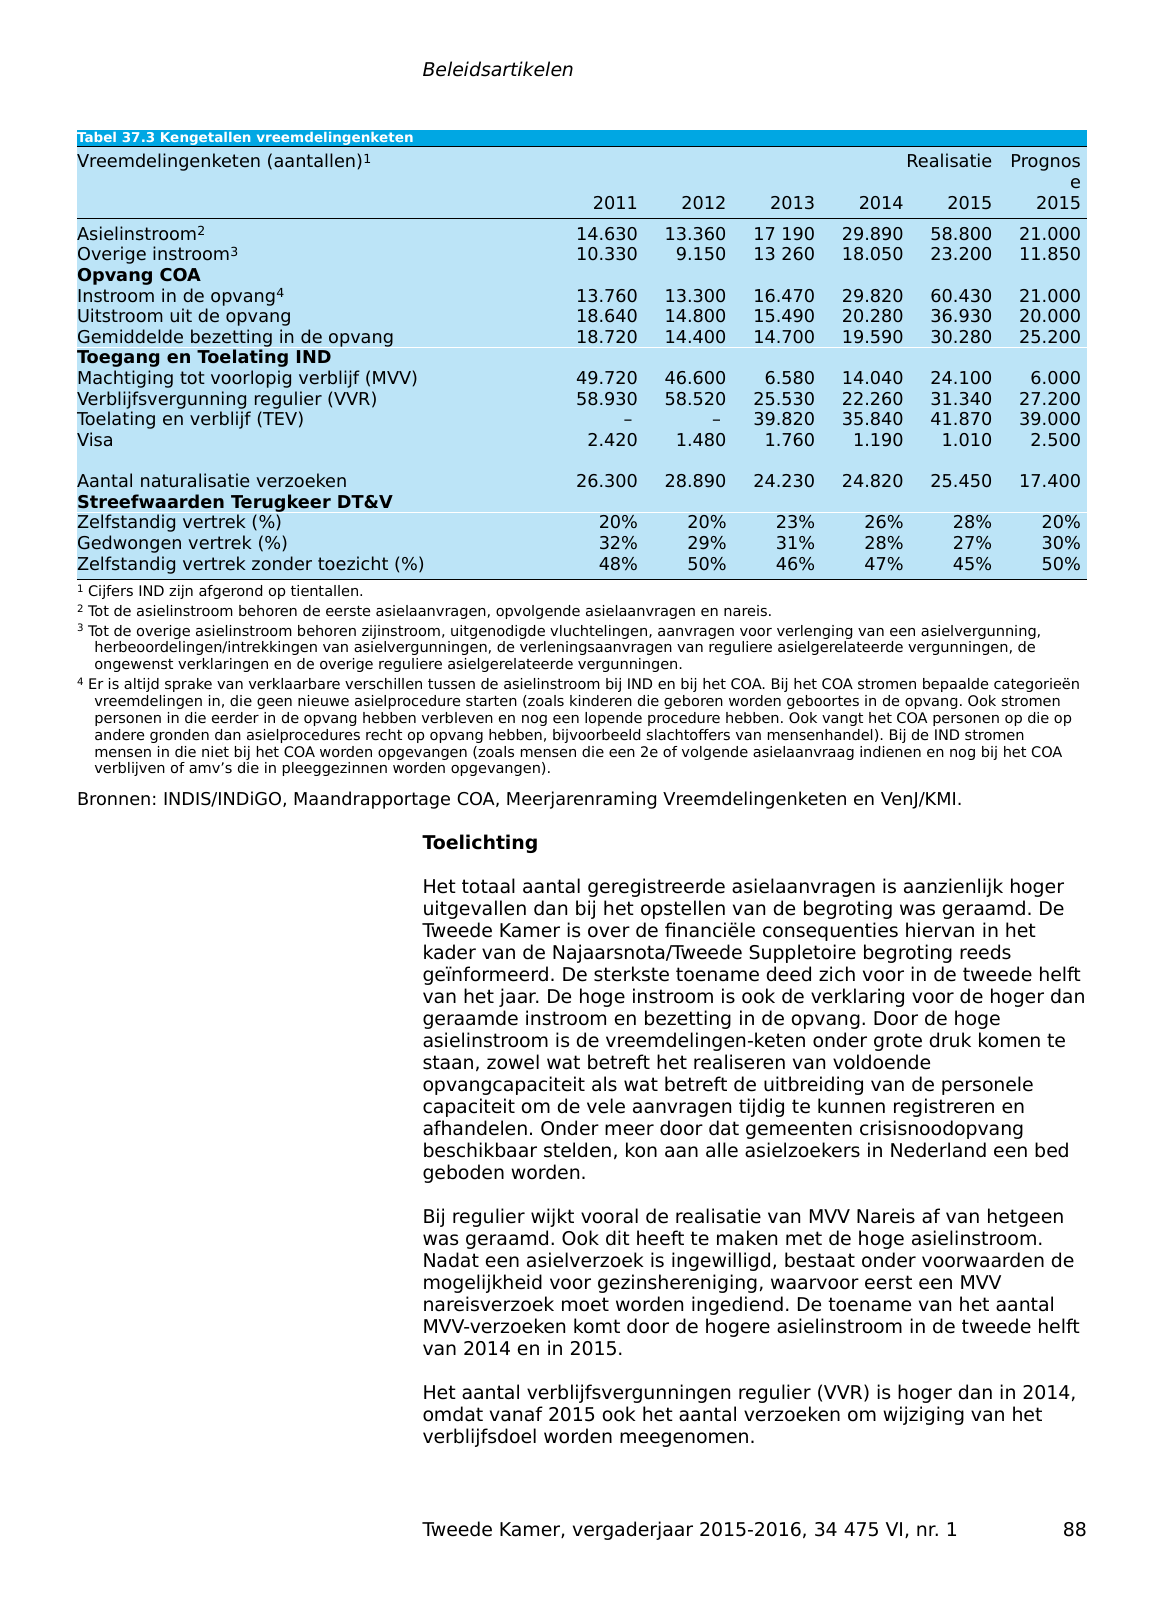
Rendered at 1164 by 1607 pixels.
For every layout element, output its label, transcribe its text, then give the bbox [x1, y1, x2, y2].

table_cell 39.820 [732, 409, 821, 430]
table_cell 21.000 [998, 286, 1087, 306]
table_cell 24.820 [821, 471, 909, 492]
table_cell 14.400 [644, 327, 732, 347]
table_cell 41.870 [909, 409, 998, 430]
table_cell Streefwaarden Terugkeer DT&V [77, 492, 555, 512]
table_cell 2013 [732, 193, 821, 218]
table_cell 6.580 [732, 368, 821, 389]
table_cell [644, 492, 732, 512]
table_cell 6.000 [998, 368, 1087, 389]
table_cell 18.050 [821, 244, 909, 265]
table_cell 20% [555, 513, 644, 533]
table_cell 18.720 [555, 327, 644, 347]
table_cell Gedwongen vertrek (%) [77, 533, 555, 554]
table_cell [555, 492, 644, 512]
table_cell Toegang en Toelating IND [77, 348, 555, 368]
table_cell [644, 451, 732, 471]
table_cell 32% [555, 533, 644, 554]
table_cell 25.450 [909, 471, 998, 492]
table_cell 27% [909, 533, 998, 554]
table_cell 14.040 [821, 368, 909, 389]
table_cell 14.800 [644, 306, 732, 327]
table_cell 24.230 [732, 471, 821, 492]
table_cell 31% [732, 533, 821, 554]
table_cell – [555, 409, 644, 430]
table_cell 28% [821, 533, 909, 554]
table_cell Opvang COA [77, 265, 555, 286]
table_cell 2014 [821, 193, 909, 218]
table_cell 29.820 [821, 286, 909, 306]
table_cell [644, 348, 732, 368]
table_cell 17.400 [998, 471, 1087, 492]
table_cell Zelfstandig vertrek (%) [77, 513, 555, 533]
table_cell 21.000 [998, 219, 1087, 244]
table_cell 9.150 [644, 244, 732, 265]
table_cell 19.590 [821, 327, 909, 347]
text Het aantal verblijfsvergunningen regulier (VVR) is hoger dan in 2014, omdat vanaf 2015 ook het aantal verzoeken om wijziging van het verblijfsdoel worden meegenomen. [422, 1382, 1087, 1448]
table_cell Instroom in de opvang4 [77, 286, 555, 306]
table_cell 17 190 [732, 219, 821, 244]
table_cell 39.000 [998, 409, 1087, 430]
table_cell [998, 451, 1087, 471]
subtitle Toelichting [422, 832, 1087, 854]
table_cell 58.800 [909, 219, 998, 244]
table_cell 20.000 [998, 306, 1087, 327]
table_cell [77, 193, 555, 218]
table_cell 23.200 [909, 244, 998, 265]
table_cell 20.280 [821, 306, 909, 327]
table_cell 49.720 [555, 368, 644, 389]
table_cell [909, 265, 998, 286]
table_cell 13.300 [644, 286, 732, 306]
table_cell – [644, 409, 732, 430]
table_cell [821, 348, 909, 368]
text Bij regulier wijkt vooral de realisatie van MVV Nareis af van hetgeen was geraamd. Ook dit heeft te maken met de hoge asielinstroom. Nadat een asielverzoek is ingewilligd, bestaat onder voorwaarden de mogelijkheid voor gezinshereniging, waarvoor eerst een MVV nareisverzoek moet worden ingediend. De toename van het aantal MVV-verzoeken komt door de hogere asielinstroom in de tweede helft van 2014 en in 2015. [422, 1206, 1087, 1360]
table_cell [732, 451, 821, 471]
table_cell 22.260 [821, 389, 909, 409]
table_cell 13.760 [555, 286, 644, 306]
table_cell [909, 348, 998, 368]
table_cell 10.330 [555, 244, 644, 265]
table_cell [909, 492, 998, 512]
table_cell Machtiging tot voorlopig verblijf (MVV) [77, 368, 555, 389]
table_cell 1.480 [644, 430, 732, 451]
table_cell 2011 [555, 193, 644, 218]
table_cell 31.340 [909, 389, 998, 409]
table_cell Visa [77, 430, 555, 451]
table_cell [555, 265, 644, 286]
table_cell 60.430 [909, 286, 998, 306]
table_cell 46.600 [644, 368, 732, 389]
table_cell 11.850 [998, 244, 1087, 265]
table_cell [77, 451, 555, 471]
table_cell Verblijfsvergunning regulier (VVR) [77, 389, 555, 409]
table_cell 2.420 [555, 430, 644, 451]
table_cell 36.930 [909, 306, 998, 327]
table_cell Aantal naturalisatie verzoeken [77, 471, 555, 492]
table_cell 45% [909, 554, 998, 579]
table_cell 35.840 [821, 409, 909, 430]
table_cell 26.300 [555, 471, 644, 492]
table_cell 26% [821, 513, 909, 533]
table_cell 1.010 [909, 430, 998, 451]
table_cell 2015 [998, 193, 1087, 218]
table_cell 16.470 [732, 286, 821, 306]
table_cell 15.490 [732, 306, 821, 327]
table_cell [821, 451, 909, 471]
table_cell 23% [732, 513, 821, 533]
table_cell Overige instroom3 [77, 244, 555, 265]
table_cell 58.520 [644, 389, 732, 409]
table_cell 14.630 [555, 219, 644, 244]
table_cell 1.190 [821, 430, 909, 451]
table_cell 29.890 [821, 219, 909, 244]
table_cell 2.500 [998, 430, 1087, 451]
table_cell Asielinstroom2 [77, 219, 555, 244]
table_cell [821, 492, 909, 512]
table_cell 18.640 [555, 306, 644, 327]
table_cell 20% [644, 513, 732, 533]
table_cell [998, 265, 1087, 286]
table_cell 28.890 [644, 471, 732, 492]
table_cell 30% [998, 533, 1087, 554]
table_cell Realisatie [555, 147, 998, 193]
table_cell 13 260 [732, 244, 821, 265]
table_cell [909, 451, 998, 471]
table_cell 50% [644, 554, 732, 579]
table_cell Toelating en verblijf (TEV) [77, 409, 555, 430]
table_cell 1.760 [732, 430, 821, 451]
table_cell 14.700 [732, 327, 821, 347]
table_cell Gemiddelde bezetting in de opvang [77, 327, 555, 347]
table_cell [998, 492, 1087, 512]
table_cell 2015 [909, 193, 998, 218]
table_cell Vreemdelingenketen (aantallen)1 [77, 147, 555, 193]
table_cell [644, 265, 732, 286]
table_cell 46% [732, 554, 821, 579]
table_cell 47% [821, 554, 909, 579]
table_cell [821, 265, 909, 286]
table_cell [555, 348, 644, 368]
table_cell Uitstroom uit de opvang [77, 306, 555, 327]
table_cell 27.200 [998, 389, 1087, 409]
table_cell 48% [555, 554, 644, 579]
table_cell [732, 348, 821, 368]
table_cell 50% [998, 554, 1087, 579]
table_cell Prognose [998, 147, 1087, 193]
table_cell [555, 451, 644, 471]
table_cell [732, 265, 821, 286]
table_cell 20% [998, 513, 1087, 533]
table_cell [732, 492, 821, 512]
table_cell 13.360 [644, 219, 732, 244]
table_cell 28% [909, 513, 998, 533]
table_cell 24.100 [909, 368, 998, 389]
table_cell Zelfstandig vertrek zonder toezicht (%) [77, 554, 555, 579]
table_cell 1 Cijfers IND zijn afgerond op tientallen. 2 Tot de asielinstroom behoren de eerste asielaanvragen, opvolgende asielaanvragen en nareis. 3 Tot de overige asielinstroom behoren zijinstroom, uitgenodigde vluchtelingen, aanvragen voor verlenging van een asielvergunning, herbeoordelingen/intrekkingen van asielvergunningen, de verleningsaanvragen van reguliere asielgerelateerde vergunningen, de ongewenst verklaringen en de overige reguliere asielgerelateerde vergunningen. 4 Er is altijd sprake van verklaarbare verschillen tussen de asielinstroom bij IND en bij het COA. Bij het COA stromen bepaalde categorieën vreemdelingen in, die geen nieuwe asielprocedure starten (zoals kinderen die geboren worden geboortes in de opvang. Ook stromen personen in die eerder in de opvang hebben verbleven en nog een lopende procedure hebben. Ook vangt het COA personen op die op andere gronden dan asielprocedures recht op opvang hebben, bijvoorbeeld slachtoffers van mensenhandel). Bij de IND stromen mensen in die niet bij het COA worden opgevangen (zoals mensen die een 2e of volgende asielaanvraag indienen en nog bij het COA verblijven of amv’s die in pleeggezinnen worden opgevangen). Bronnen: INDIS/INDiGO, Maandrapportage COA, Meerjarenraming Vreemdelingenketen en VenJ/KMI. [77, 580, 1087, 810]
text Het totaal aantal geregistreerde asielaanvragen is aanzienlijk hoger uitgevallen dan bij het opstellen van de begroting was geraamd. De Tweede Kamer is over de financiële consequenties hiervan in het kader van de Najaarsnota/Tweede Suppletoire begroting reeds geïnformeerd. De sterkste toename deed zich voor in de tweede helft van het jaar. De hoge instroom is ook de verklaring voor de hoger dan geraamde instroom en bezetting in de opvang. Door de hoge asielinstroom is de vreemdelingen-keten onder grote druk komen te staan, zowel wat betreft het realiseren van voldoende opvangcapaciteit als wat betreft de uitbreiding van de personele capaciteit om de vele aanvragen tijdig te kunnen registreren en afhandelen. Onder meer door dat gemeenten crisisnoodopvang beschikbaar stelden, kon aan alle asielzoekers in Nederland een bed geboden worden. [422, 876, 1087, 1184]
table_cell 25.200 [998, 327, 1087, 347]
table_cell 30.280 [909, 327, 998, 347]
table_cell 29% [644, 533, 732, 554]
table_cell 2012 [644, 193, 732, 218]
table_cell [998, 348, 1087, 368]
table_header Tabel 37.3 Kengetallen vreemdelingenketen [77, 130, 1087, 146]
table_cell 25.530 [732, 389, 821, 409]
table_cell 58.930 [555, 389, 644, 409]
